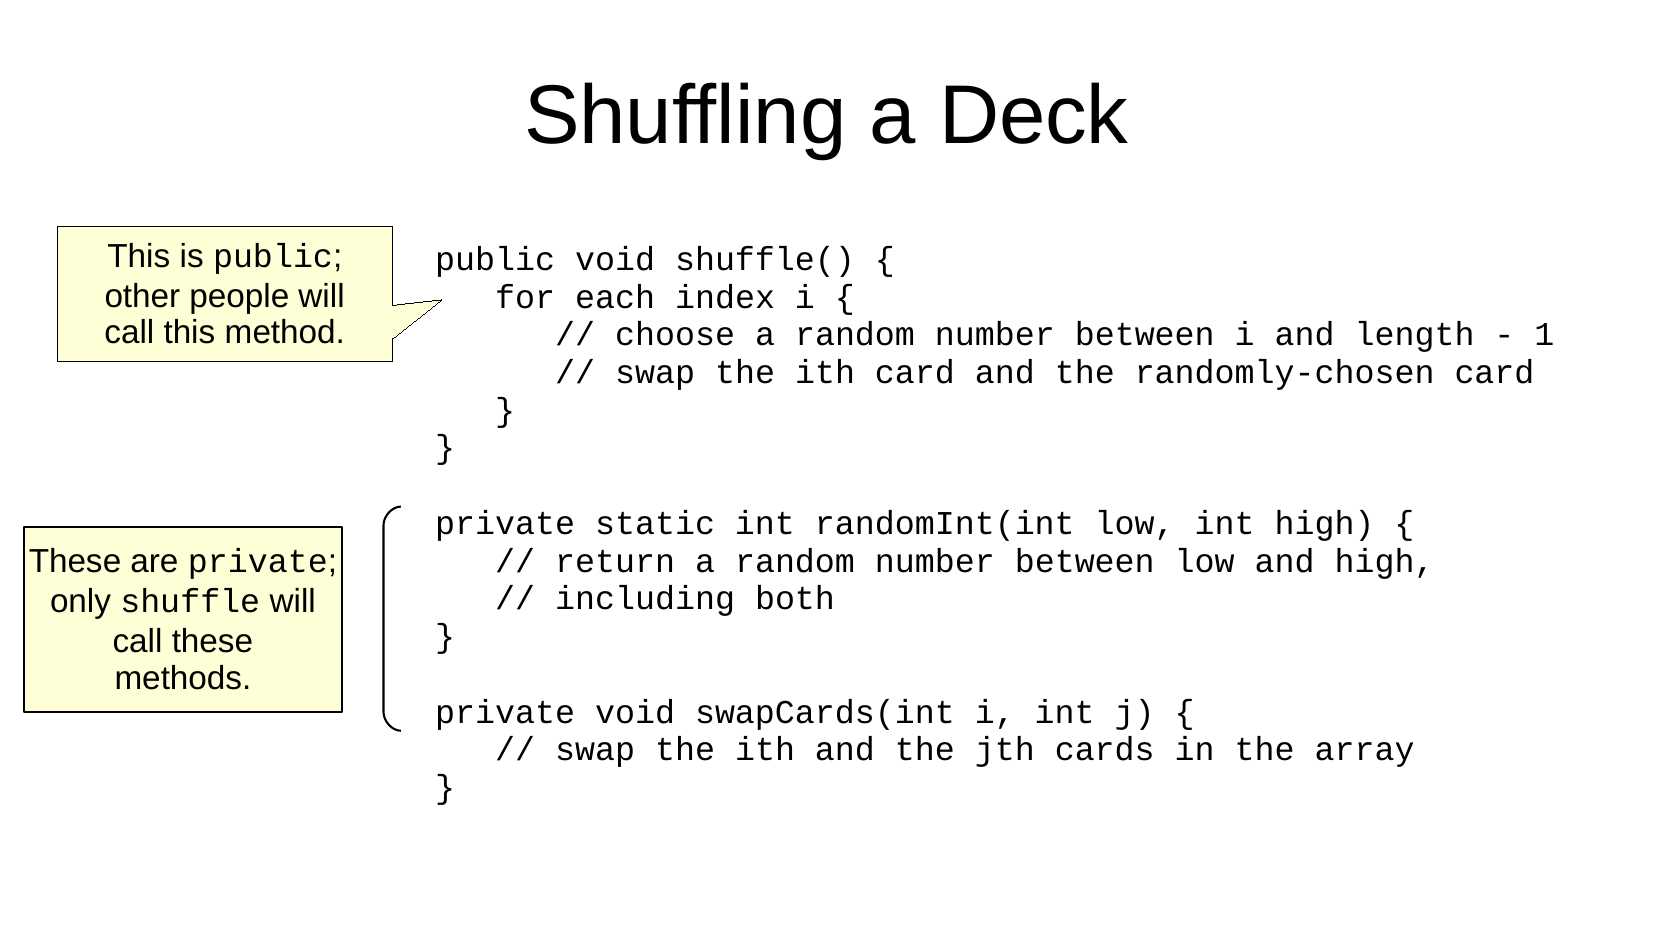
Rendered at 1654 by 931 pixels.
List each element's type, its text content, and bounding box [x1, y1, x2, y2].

text_box This is public; other people will call this method. [57, 226, 442, 362]
text_box public void shuffle() { for each index i { // choose a random number between i and length - 1 // swap the ith card and the randomly-chosen card } } private static int randomInt(int low, int high) { // return a random number between low and high, // including both } private void swapCards(int i, int j) { // swap the ith and the jth cards in the array } [420, 235, 1570, 854]
text_box These are private; only shuffle will call these methods. [23, 527, 343, 712]
title Shuffling a Deck [82, 37, 1571, 193]
